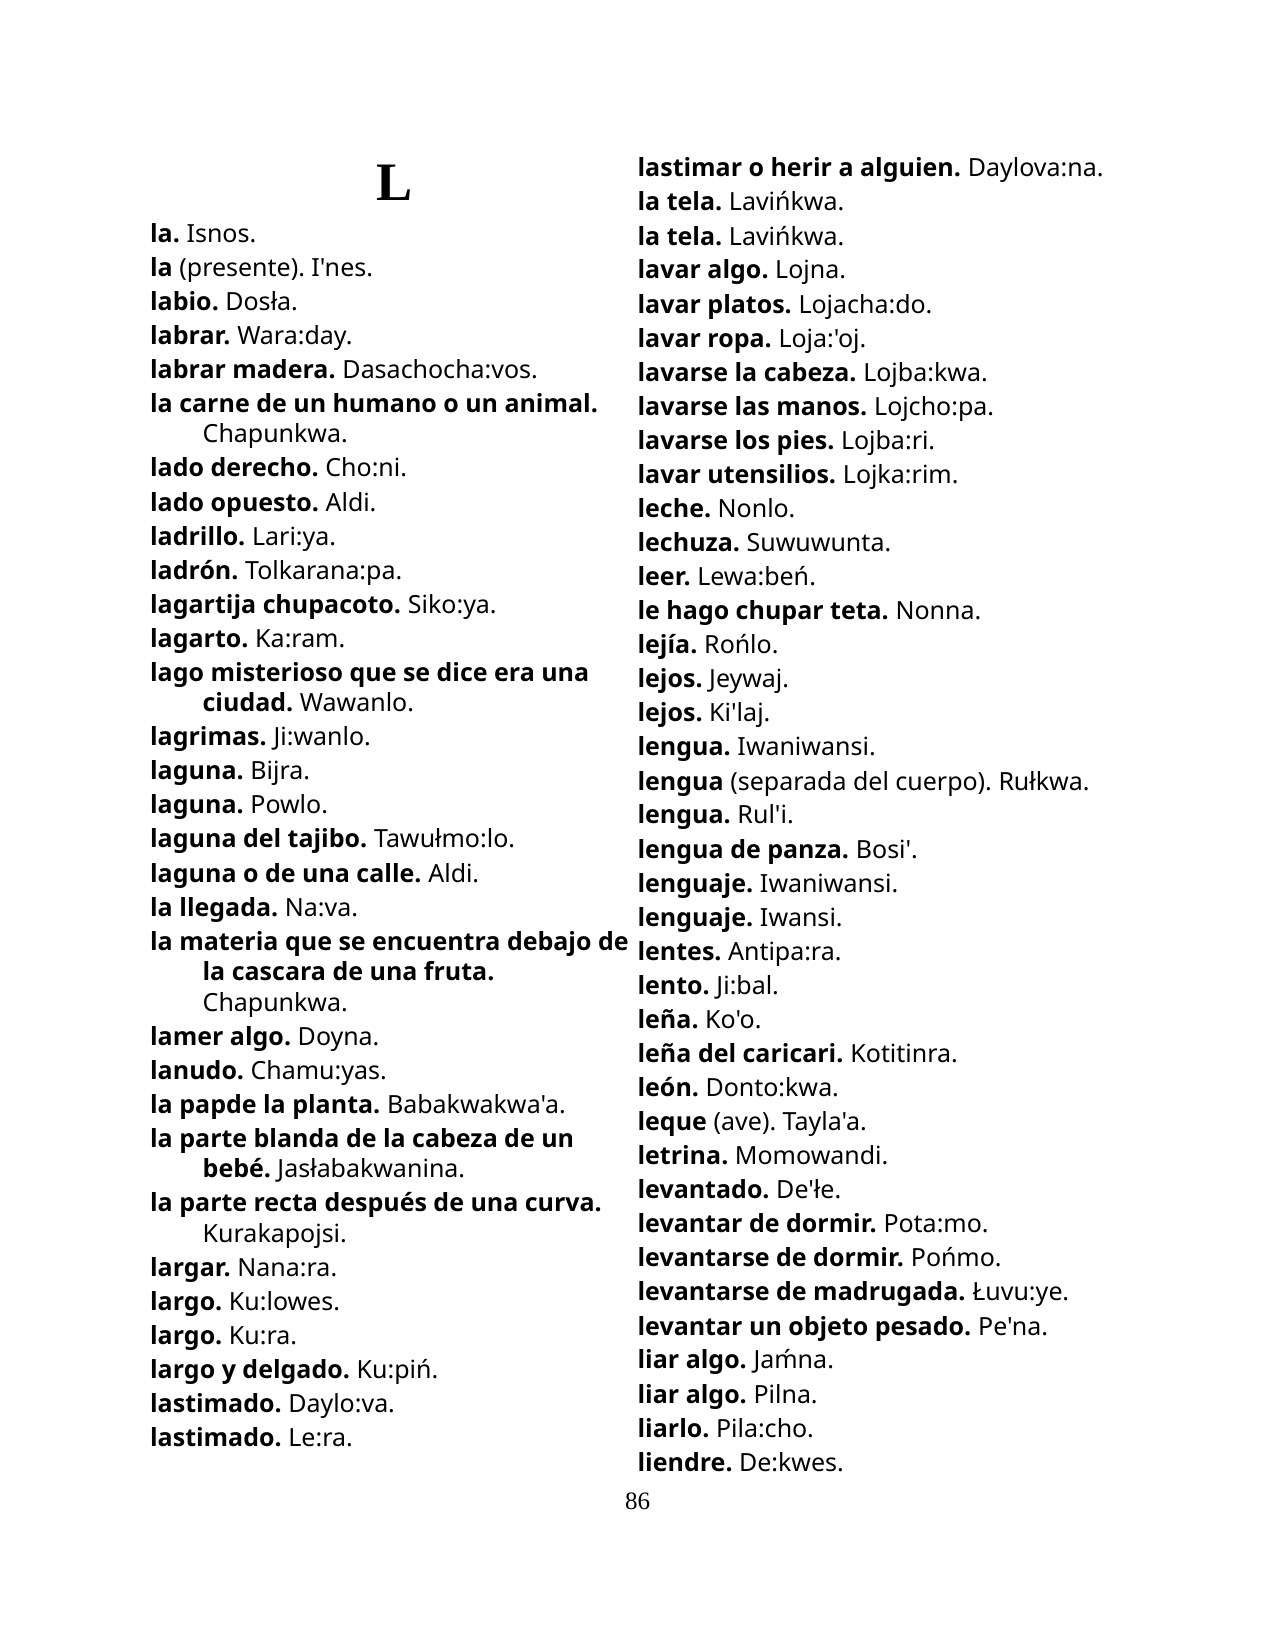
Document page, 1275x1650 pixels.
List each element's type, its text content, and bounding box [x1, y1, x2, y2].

text largo. Ku:lowes. [150, 1283, 637, 1317]
text lentes. Antipa:ra. [637, 933, 1125, 967]
text laguna o de una calle. Aldi. [150, 855, 637, 889]
text lengua (separada del cuerpo). Rułkwa. [637, 763, 1125, 797]
text león. Donto:kwa. [637, 1070, 1125, 1104]
text lanudo. Chamu:yas. [150, 1052, 637, 1086]
text levantado. De'łe. [637, 1172, 1125, 1206]
text labio. Dosła. [150, 283, 637, 317]
text la papde la planta. Babakwakwa'a. [150, 1086, 637, 1120]
text lavar algo. Lojna. [637, 252, 1125, 286]
text ladrón. Tolkarana:pa. [150, 552, 637, 586]
text la parte blanda de la cabeza de un bebé. Jasłabakwanina. [150, 1120, 637, 1185]
text leña. Ko'o. [637, 1002, 1125, 1036]
text la llegada. Na:va. [150, 889, 637, 923]
text lenguaje. Iwaniwansi. [637, 865, 1125, 899]
text lavarse las manos. Lojcho:pa. [637, 388, 1125, 422]
text levantarse de madrugada. Łuvu:ye. [637, 1274, 1125, 1308]
text leer. Lewa:beń. [637, 559, 1125, 593]
text laguna. Bijra. [150, 753, 637, 787]
text lechuza. Suwuwunta. [637, 525, 1125, 559]
text levantar de dormir. Pota:mo. [637, 1206, 1125, 1240]
text lengua. Rul'i. [637, 797, 1125, 831]
text liar algo. Jaḿna. [637, 1342, 1125, 1376]
text lagarto. Ka:ram. [150, 620, 637, 654]
text leche. Nonlo. [637, 491, 1125, 525]
text largar. Nana:ra. [150, 1249, 637, 1283]
text lejos. Ki'laj. [637, 695, 1125, 729]
text lastimado. Le:ra. [150, 1420, 637, 1454]
text lastimado. Daylo:va. [150, 1386, 637, 1420]
text lago misterioso que se dice era una ciudad. Wawanlo. [150, 654, 637, 719]
text lado opuesto. Aldi. [150, 484, 637, 518]
text ladrillo. Lari:ya. [150, 518, 637, 552]
text la materia que se encuentra debajo de la cascara de una fruta. Chapunkwa. [150, 923, 637, 1018]
text largo y delgado. Ku:piń. [150, 1352, 637, 1386]
text laguna del tajibo. Tawułmo:lo. [150, 821, 637, 855]
text lavar utensilios. Lojka:rim. [637, 457, 1125, 491]
subtitle L [150, 150, 637, 212]
text lastimar o herir a alguien. Daylova:na. [637, 150, 1125, 184]
text la (presente). I'nes. [150, 249, 637, 283]
text lengua de panza. Bosi'. [637, 831, 1125, 865]
text labrar. Wara:day. [150, 317, 637, 352]
text le hago chupar teta. Nonna. [637, 593, 1125, 627]
text lento. Ji:bal. [637, 967, 1125, 1002]
text lejía. Rońlo. [637, 627, 1125, 661]
text lavarse los pies. Lojba:ri. [637, 422, 1125, 457]
text liendre. De:kwes. [637, 1444, 1125, 1478]
text lavar ropa. Loja:'oj. [637, 320, 1125, 354]
text leque (ave). Tayla'a. [637, 1104, 1125, 1138]
text lenguaje. Iwansi. [637, 899, 1125, 933]
text largo. Ku:ra. [150, 1317, 637, 1352]
text levantarse de dormir. Pońmo. [637, 1240, 1125, 1274]
text lagrimas. Ji:wanlo. [150, 719, 637, 753]
text la carne de un humano o un animal. Chapunkwa. [150, 386, 637, 450]
text lejos. Jeywaj. [637, 661, 1125, 695]
text lengua. Iwaniwansi. [637, 729, 1125, 763]
text lamer algo. Doyna. [150, 1018, 637, 1052]
text lavar platos. Lojacha:do. [637, 286, 1125, 320]
text leña del caricari. Kotitinra. [637, 1036, 1125, 1070]
text liar algo. Pilna. [637, 1376, 1125, 1410]
text la tela. Lavińkwa. [637, 184, 1125, 218]
text lado derecho. Cho:ni. [150, 450, 637, 484]
text liarlo. Pila:cho. [637, 1410, 1125, 1444]
text laguna. Powlo. [150, 787, 637, 821]
text la. Isnos. [150, 215, 637, 249]
text levantar un objeto pesado. Pe'na. [637, 1308, 1125, 1342]
text la parte recta después de una curva. Kurakapojsi. [150, 1185, 637, 1249]
text lagartija chupacoto. Siko:ya. [150, 586, 637, 620]
text la tela. Lavińkwa. [637, 218, 1125, 252]
text lavarse la cabeza. Lojba:kwa. [637, 354, 1125, 388]
text labrar madera. Dasachocha:vos. [150, 352, 637, 386]
text letrina. Momowandi. [637, 1138, 1125, 1172]
